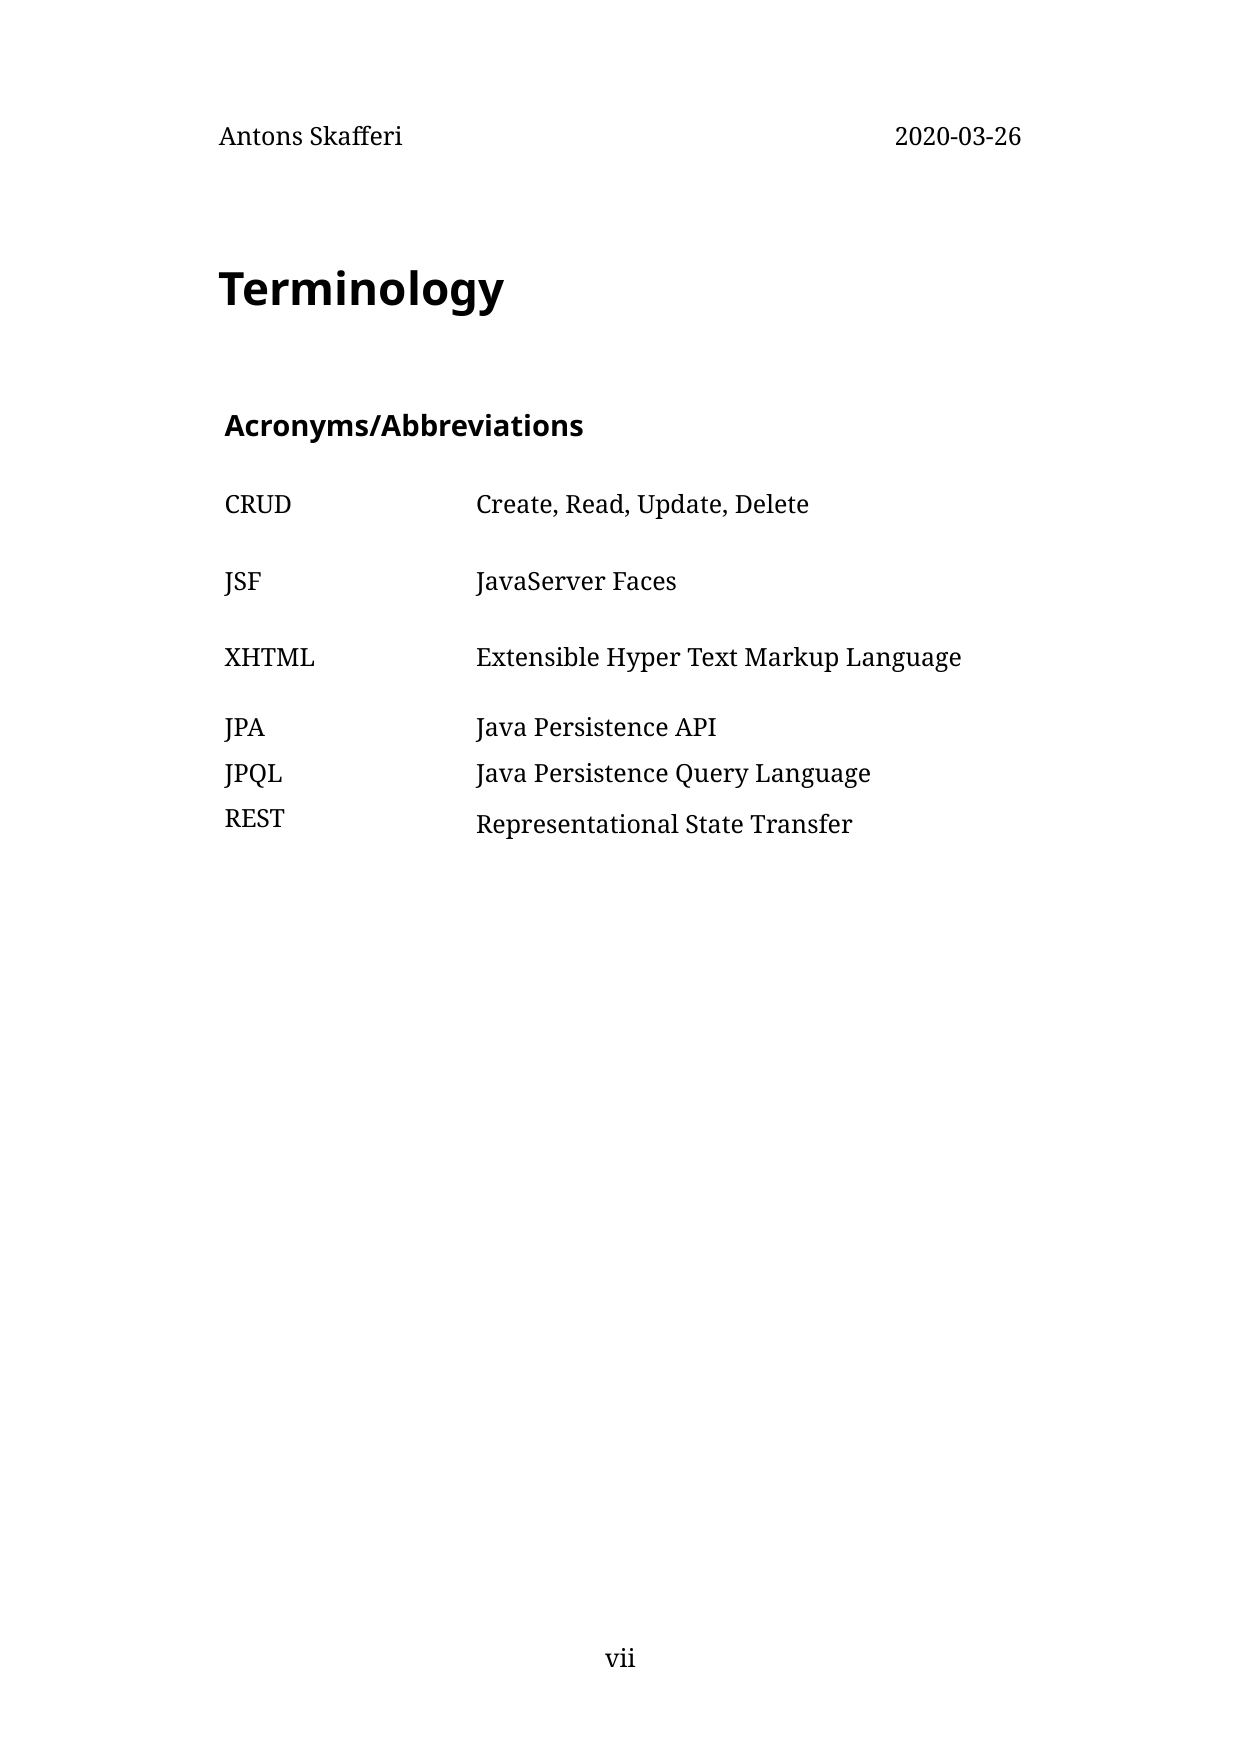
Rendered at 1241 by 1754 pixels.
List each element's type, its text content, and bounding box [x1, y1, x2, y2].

table_cell Java Persistence Query Language [470, 750, 1022, 795]
table_cell Create, Read, Update, Delete [470, 475, 1022, 551]
table_cell JPA [219, 704, 470, 749]
table_cell XHTML [219, 628, 470, 704]
table_header Acronyms/Abbreviations [219, 393, 1022, 475]
table_cell REST [219, 795, 470, 871]
table_cell CRUD [219, 475, 470, 551]
table_cell JPQL [219, 750, 470, 795]
table_cell Extensible Hyper Text Markup Language [470, 628, 1022, 704]
table_cell Java Persistence API [470, 704, 1022, 749]
table_cell JSF [219, 551, 470, 628]
table_cell JavaServer Faces [470, 551, 1022, 628]
table_cell Representational State Transfer [470, 795, 1022, 871]
subtitle Terminology [218, 257, 1022, 319]
